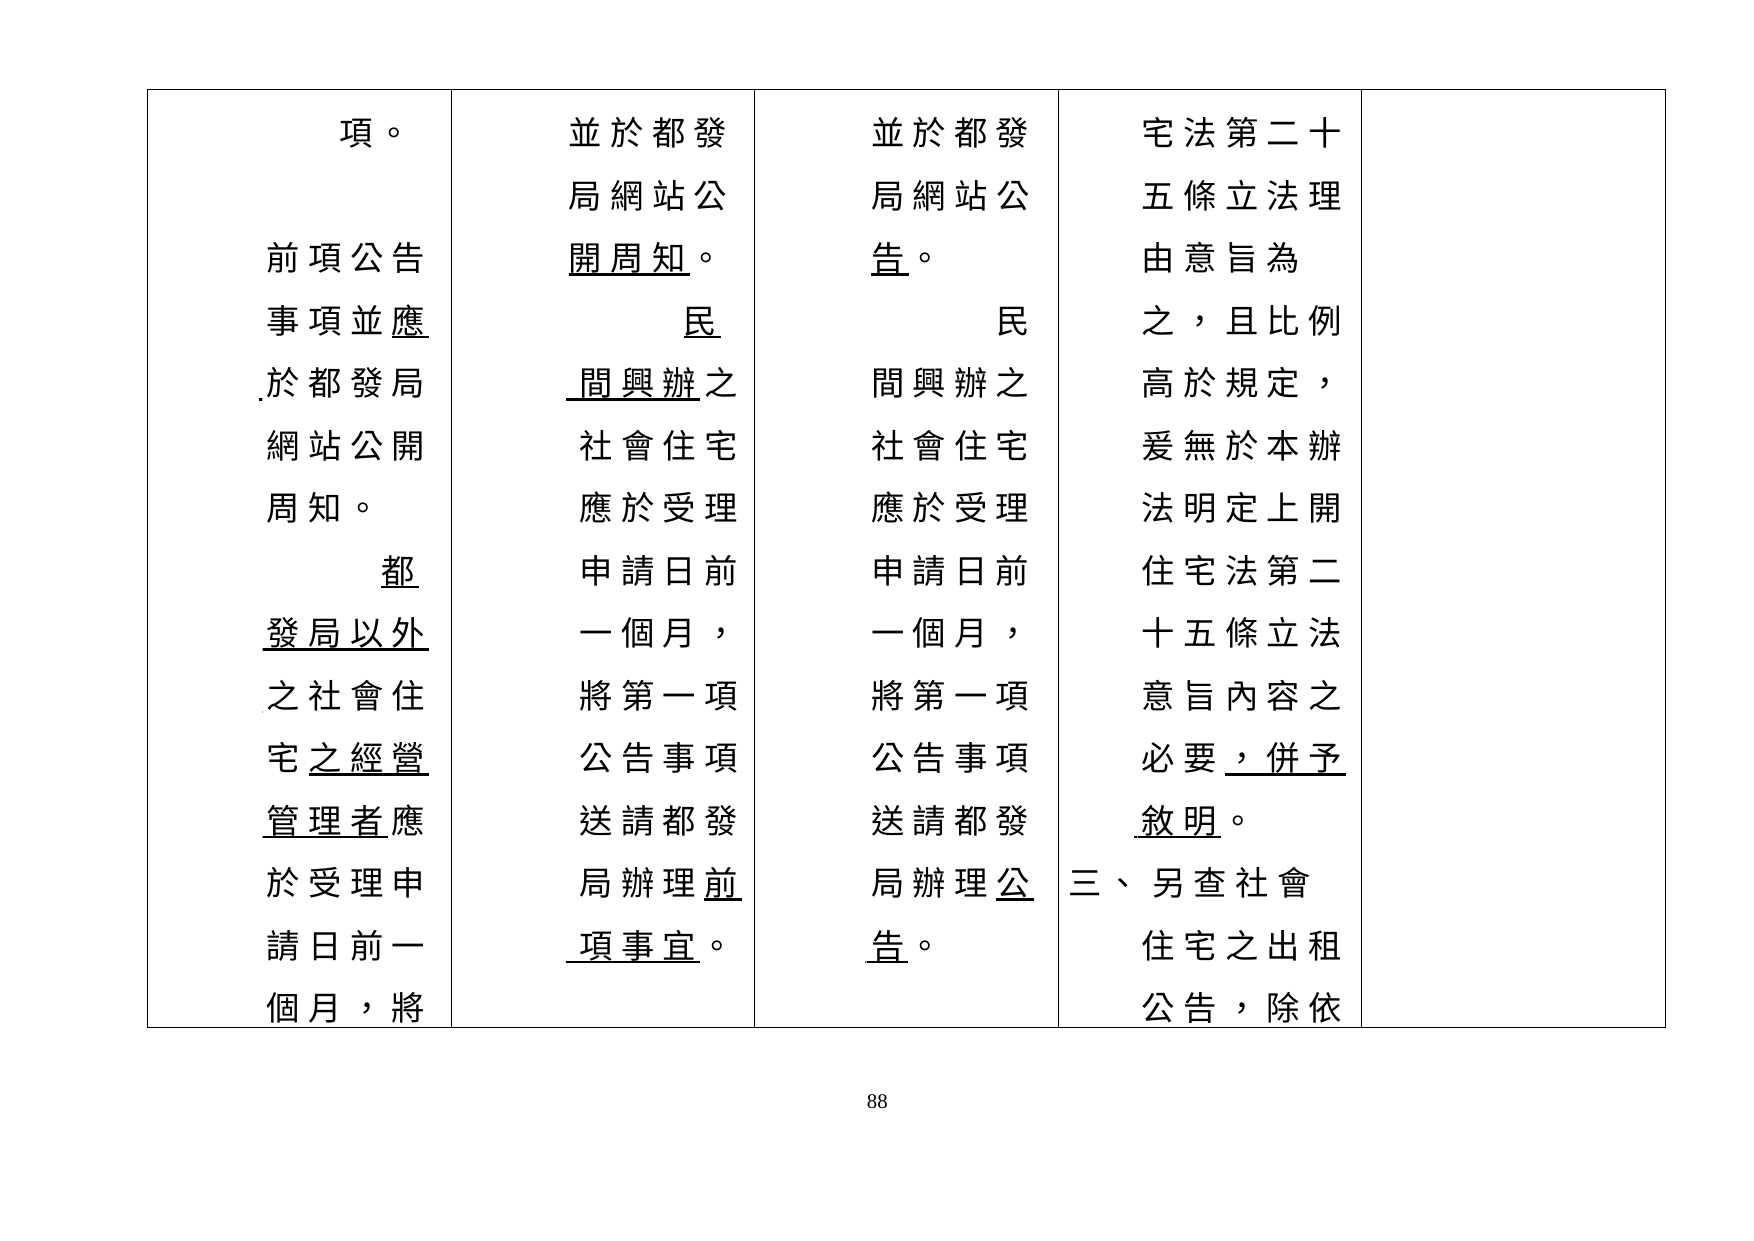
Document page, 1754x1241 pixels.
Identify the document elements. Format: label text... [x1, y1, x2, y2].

table_cell 並於都發局網站公告。 民間興辦之社會住宅應於受理申請日前一個月，將第一項公告事項送請都發局辦理公告。 [755, 90, 1058, 1027]
table_cell 並於都發局網站公開周知。 民間興辦之社會住宅應於受理申請日前一個月，將第一項公告事項送請都發局辦理前項事宜。 [452, 90, 754, 1027]
table_cell [1362, 90, 1665, 1027]
table_cell 項。 前項公告事項並應於都發局網站公開周知。 都發局以外之社會住宅之經營管理者應於受理申請日前一個月，將 [148, 90, 451, 1027]
table_cell 宅法第二十五條立法理由意旨為之，且比例高於規定，爰無於本辦法明定上開住宅法第二十五條立法意旨內容之必要，併予敘明。 三、另查社會住宅之出租公告，除依 [1059, 90, 1361, 1027]
